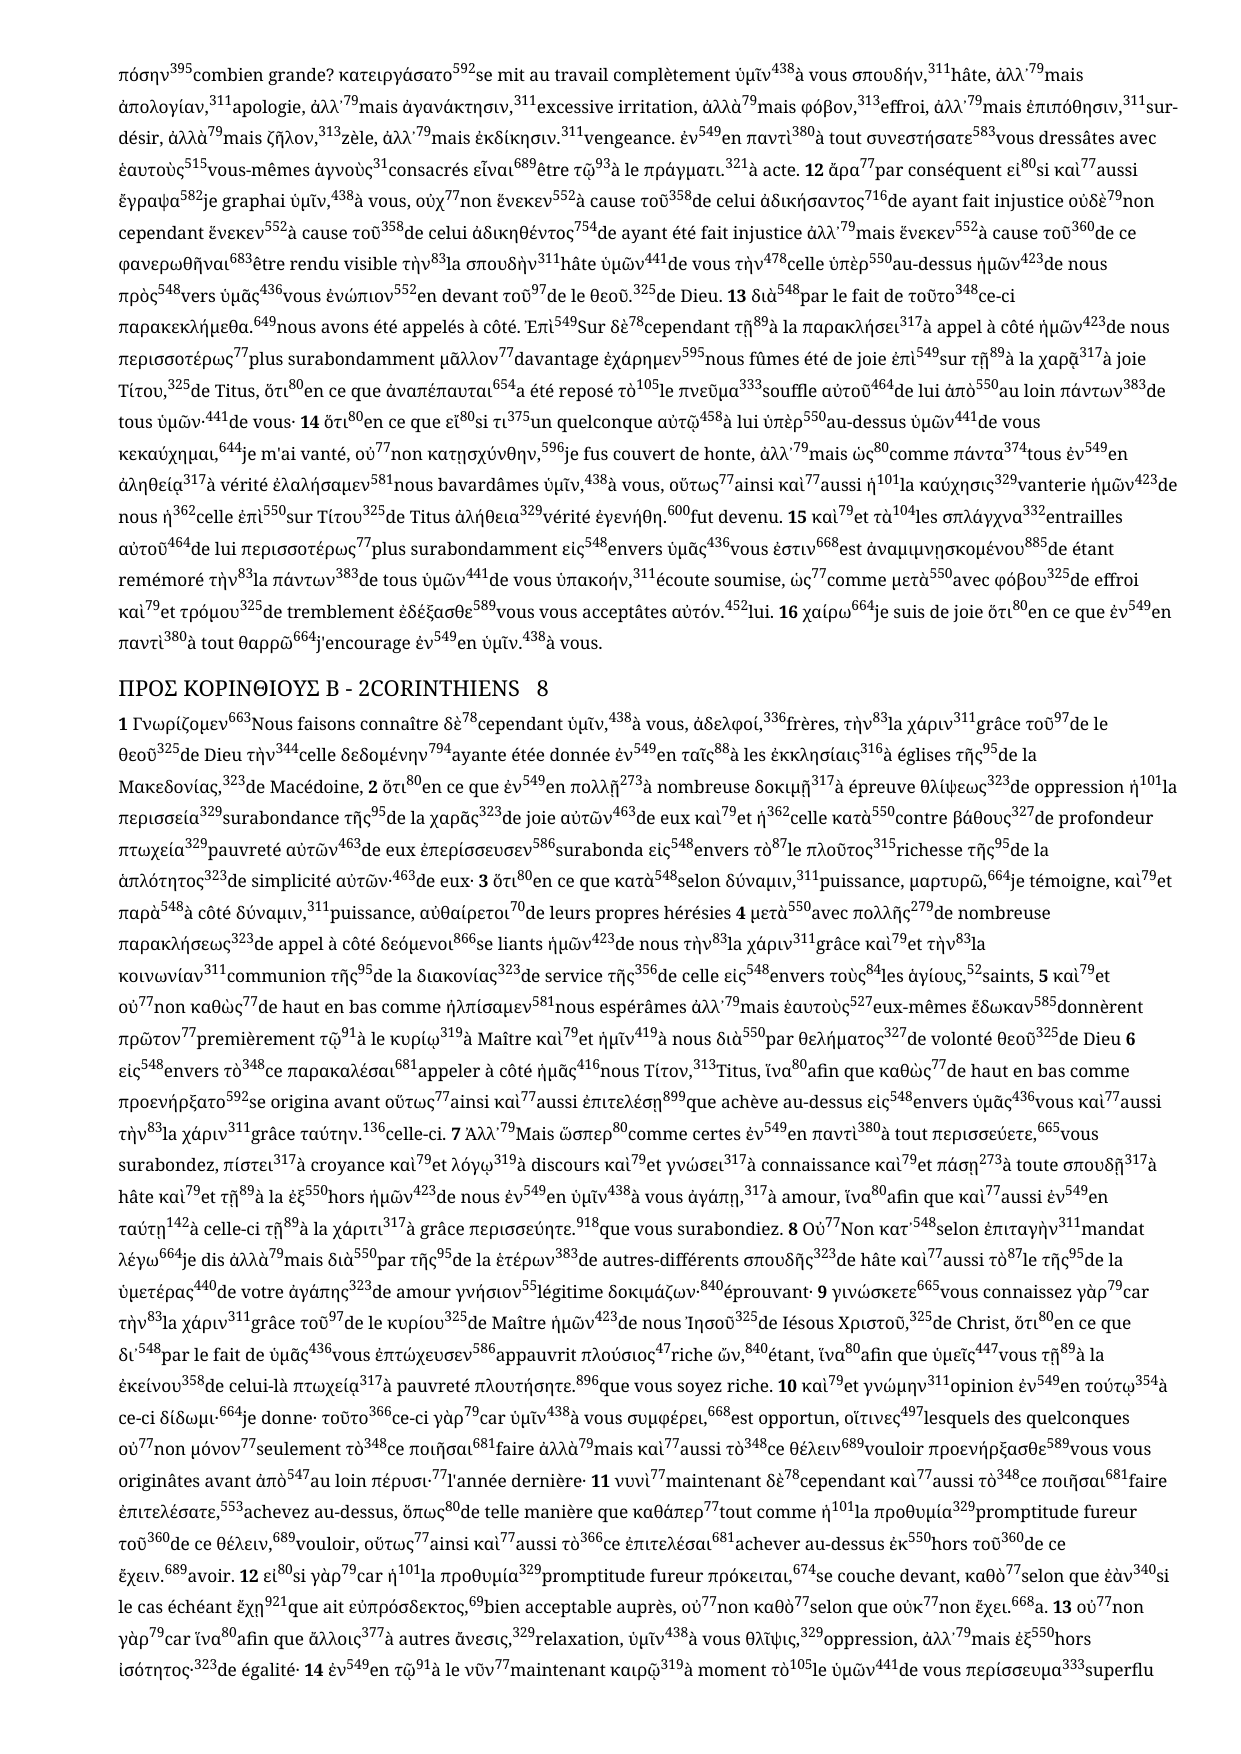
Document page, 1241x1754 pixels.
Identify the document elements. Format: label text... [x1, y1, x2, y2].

text 1 Γνωρίζομεν663Nous faisons connaître δὲ78cependant ὑμῖν,438à vous, ἀδελφοί,336frères, τὴν83la χάριν311grâce τοῦ97de le θεοῦ325de Dieu τὴν344celle δεδομένην794ayante étée donnée ἐν549en ταῖς88à les ἐκκλησίαις316à églises τῆς95de la Μακεδονίας,323de Macédoine, 2 ὅτι80en ce que ἐν549en πολλῇ273à nombreuse δοκιμῇ317à épreuve θλίψεως323de oppression ἡ101la περισσεία329surabondance τῆς95de la χαρᾶς323de joie αὐτῶν463de eux καὶ79et ἡ362celle κατὰ550contre βάθους327de profondeur πτωχεία329pauvreté αὐτῶν463de eux ἐπερίσσευσεν586surabonda εἰς548envers τὸ87le πλοῦτος315richesse τῆς95de la ἁπλότητος323de simplicité αὐτῶν·463de eux· 3 ὅτι80en ce que κατὰ548selon δύναμιν,311puissance, μαρτυρῶ,664je témoigne, καὶ79et παρὰ548à côté δύναμιν,311puissance, αὐθαίρετοι70de leurs propres hérésies 4 μετὰ550avec πολλῆς279de nombreuse παρακλήσεως323de appel à côté δεόμενοι866se liants ἡμῶν423de nous τὴν83la χάριν311grâce καὶ79et τὴν83la κοινωνίαν311communion τῆς95de la διακονίας323de service τῆς356de celle εἰς548envers τοὺς84les ἁγίους,52saints, 5 καὶ79et οὐ77non καθὼς77de haut en bas comme ἠλπίσαμεν581nous espérâmes ἀλλ᾽79mais ἑαυτοὺς527eux-mêmes ἔδωκαν585donnèrent πρῶτον77premièrement τῷ91à le κυρίῳ319à Maître καὶ79et ἡμῖν419à nous διὰ550par θελήματος327de volonté θεοῦ325de Dieu 6 εἰς548envers τὸ348ce παρακαλέσαι681appeler à côté ἡμᾶς416nous Τίτον,313Titus, ἵνα80afin que καθὼς77de haut en bas comme προενήρξατο592se origina avant οὕτως77ainsi καὶ77aussi ἐπιτελέσῃ899que achève au-dessus εἰς548envers ὑμᾶς436vous καὶ77aussi τὴν83la χάριν311grâce ταύτην.136celle-ci. 7 Ἀλλ᾽79Mais ὥσπερ80comme certes ἐν549en παντὶ380à tout περισσεύετε,665vous surabondez, πίστει317à croyance καὶ79et λόγῳ319à discours καὶ79et γνώσει317à connaissance καὶ79et πάσῃ273à toute σπουδῇ317à hâte καὶ79et τῇ89à la ἐξ550hors ἡμῶν423de nous ἐν549en ὑμῖν438à vous ἀγάπῃ,317à amour, ἵνα80afin que καὶ77aussi ἐν549en ταύτῃ142à celle-ci τῇ89à la χάριτι317à grâce περισσεύητε.918que vous surabondiez. 8 Οὐ77Non κατ᾽548selon ἐπιταγὴν311mandat λέγω664je dis ἀλλὰ79mais διὰ550par τῆς95de la ἑτέρων383de autres-différents σπουδῆς323de hâte καὶ77aussi τὸ87le τῆς95de la ὑμετέρας440de votre ἀγάπης323de amour γνήσιον55légitime δοκιμάζων·840éprouvant· 9 γινώσκετε665vous connaissez γὰρ79car τὴν83la χάριν311grâce τοῦ97de le κυρίου325de Maître ἡμῶν423de nous Ἰησοῦ325de Iésous Χριστοῦ,325de Christ, ὅτι80en ce que δι᾽548par le fait de ὑμᾶς436vous ἐπτώχευσεν586appauvrit πλούσιος47riche ὤν,840étant, ἵνα80afin que ὑμεῖς447vous τῇ89à la ἐκείνου358de celui-là πτωχείᾳ317à pauvreté πλουτήσητε.896que vous soyez riche. 10 καὶ79et γνώμην311opinion ἐν549en τούτῳ354à ce-ci δίδωμι·664je donne· τοῦτο366ce-ci γὰρ79car ὑμῖν438à vous συμφέρει,668est opportun, οἵτινες497lesquels des quelconques οὐ77non μόνον77seulement τὸ348ce ποιῆσαι681faire ἀλλὰ79mais καὶ77aussi τὸ348ce θέλειν689vouloir προενήρξασθε589vous vous originâtes avant ἀπὸ547au loin πέρυσι·77l'année dernière· 11 νυνὶ77maintenant δὲ78cependant καὶ77aussi τὸ348ce ποιῆσαι681faire ἐπιτελέσατε,553achevez au-dessus, ὅπως80de telle manière que καθάπερ77tout comme ἡ101la προθυμία329promptitude fureur τοῦ360de ce θέλειν,689vouloir, οὕτως77ainsi καὶ77aussi τὸ366ce ἐπιτελέσαι681achever au-dessus ἐκ550hors τοῦ360de ce ἔχειν.689avoir. 12 εἰ80si γὰρ79car ἡ101la προθυμία329promptitude fureur πρόκειται,674se couche devant, καθὸ77selon que ἐὰν340si le cas échéant ἔχῃ921que ait εὐπρόσδεκτος,69bien acceptable auprès, οὐ77non καθὸ77selon que οὐκ77non ἔχει.668a. 13 οὐ77non γὰρ79car ἵνα80afin que ἄλλοις377à autres ἄνεσις,329relaxation, ὑμῖν438à vous θλῖψις,329oppression, ἀλλ᾽79mais ἐξ550hors ἰσότητος·323de égalité· 14 ἐν549en τῷ91à le νῦν77maintenant καιρῷ319à moment τὸ105le ὑμῶν441de vous περίσσευμα333superflu εἰς548envers τὸ87le ἐκείνων357de ceux-là ὑστέρημα,315manque, ἵνα80afin que καὶ77aussi τὸ105le ἐκείνων357de ceux-là περίσσευμα333superflu γένηται905que se devienne εἰς548envers τὸ87le ὑμῶν441de vous ὑστέρημα,315manque, ὅπως80de telle manière que γένηται905que se devienne ἰσότης,329égalité, 15 καθὼς77de haut en bas comme γέγραπται·654a été graphé· ὁ364celui τὸ87le πολὺ375nombreux οὐκ77non ἐπλεόνασεν,586fit plus nombreux, καὶ79et ὁ364celui τὸ87le ὀλίγον375peu οὐκ77non ἠλαττόνησεν.586diminua. 16 Χάρις329Grâce δὲ78cependant τῷ91à le θεῷ319à Dieu τῷ352à celui δόντι713à ayant donné τὴν83la αὐτὴν136même σπουδὴν311hâte ὑπὲρ550au-dessus ὑμῶν441de vous ἐν549en τῇ89à la καρδίᾳ317à coeur Τίτου,325de Titus, 17 ὅτι80en ce que τὴν243la μὲν77certes παράκλησιν311appel à côté ἐδέξατο,592se accepta, σπουδαιότερος47plus à la hâte δὲ78cependant ὑπάρχων840subsistant αὐθαίρετος71de sa propre hérésie ἐξῆλθεν586sortit πρὸς548vers ὑμᾶς.436vous. 18 συνεπέμψαμεν581nous mandâmes avec δὲ78cependant μετ᾽550avec αὐτοῦ464de lui τὸν85le ἀδελφὸν313frère οὗ492de lequel ὁ103le ἔπαινος331surlouange ἐν549en τῷ93à le εὐαγγελίῳ321à évangile διὰ550par πασῶν278de toutes τῶν94de les ἐκκλησιῶν,322de églises, 19 οὐ77non μόνον77seulement δέ,78cependant, ἀλλὰ79mais καὶ77aussi χειροτονηθεὶς760ayant été désigné de main ὑπὸ550sous τῶν94de les ἐκκλησιῶν322de églises συνέκδημος331compagnon de voyage ἡμῶν423de nous σὺν549avec τῇ89à la χάριτι317à grâce ταύτῃ142à celle-ci τῇ350à celle διακονουμένῃ878à étante servie ὑφ᾽550sous ἡμῶν423de nous πρὸς548vers τὴν83la [αὐτοῦ]464[de lui] τοῦ97de le κυρίου325de Maître δόξαν311gloire καὶ79et προθυμίαν311promptitude fureur ἡμῶν,423de nous, 20 στελλόμενοι866se équipants τοῦτο,348ce-ci, μή80ne pas τις390un quelconque ἡμᾶς416nous μωμήσηται905que se reproche ἐν549en τῇ89à la ἁδρότητι317à abondance ταύτῃ142à celle-ci τῇ350à celle διακονουμένῃ878à étante servie ὑφ᾽550sous ἡμῶν·423de nous· 21 προνοοῦμεν663nous intelligeons avant γὰρ79car καλὰ54beaux οὐ77non μόνον77seulement ἐνώπιον552en devant κυρίου325de Maître ἀλλὰ79mais καὶ77aussi ἐνώπιον552en devant ἀνθρώπων.324de êtres humains. 22 συνεπέμψαμεν581nous mandâmes avec δὲ78cependant αὐτοῖς457à eux τὸν85le ἀδελφὸν313frère ἡμῶν423de nous ὃν480lequel ἐδοκιμάσαμεν581nous éprouvâmes ἐν549en πολλοῖς379à nombreux πολλάκις77souvent σπουδαῖον32à la hâte ὄντα,822étant, νυνὶ77maintenant δὲ78cependant πολὺ375nombreux σπουδαιότερον77plus en hâte πεποιθήσει317à confiance πολλῇ273à nombreuse τῇ350à celle εἰς548envers ὑμᾶς.436vous. 23 εἴτε79soit ὑπὲρ550au-dessus Τίτου,325de Titus, κοινωνὸς331communiant ἐμὸς231mien καὶ79et εἰς548envers ὑμᾶς436vous συνεργός·71co-travailleur· εἴτε79soit ἀδελφοὶ330frères ἡμῶν,423de nous, ἀπόστολοι330envoyés ἐκκλησιῶν,322de églises, δόξα329gloire Χριστοῦ.325de Christ. 24 τὴν83la οὖν79donc ἔνδειξιν311indication τῆς95de la ἀγάπης323de amour ὑμῶν441de vous καὶ79et ἡμῶν423de nous καυχήσεως323de vanterie ὑπὲρ550au-dessus ὑμῶν441de vous εἰς548envers αὐτοὺς451eux ἐνδεικνύμενοι866se montrants dedans εἰς548envers πρόσωπον315face τῶν94de les ἐκκλησιῶν.322de églises. [118, 707, 1181, 1682]
text 1 Ταύτας343Celles-ci οὖν79donc ἔχοντες839ayants τὰς82les ἐπαγγελίας,310promesses, ἀγαπητοί,75aimés, καθαρίσωμεν894que nous purifiions ἑαυτοὺς506nous-mêmes ἀπὸ550au loin παντὸς281de tout μολυσμοῦ325de noirceur σαρκὸς323de chair καὶ79et πνεύματος,327de souffle, ἐπιτελοῦντες839achevants au-dessus ἁγιωσύνην311sainteté ἐν549en φόβῳ319à effroi θεοῦ.325de Dieu. 2 Χωρήσατε553Placez ἡμᾶς·416nous· οὐδένα373aucun ἠδικήσαμεν,581nous fîmes injustice, οὐδένα373aucun ἐφθείραμεν,581nous corrompîmes, οὐδένα373aucun ἐπλεονεκτήσαμεν.581nous abusâmes. 3 πρὸς548vers κατάκρισιν311contre-jugement οὐ77non λέγω·664je dis· προείρηκα638j'ai prédit γὰρ79car ὅτι80en ce que ἐν549en ταῖς88à les καρδίαις316à coeurs ἡμῶν423de nous ἐστε665vous êtes εἰς548envers τὸ348ce συναποθανεῖν681mourir loin avec καὶ79et συζῆν.689vivre avec. 4 πολλή388nombreuse μοι420à moi παρρησία329oralité franche πρὸς548vers ὑμᾶς,436vous, πολλή388nombreuse μοι420à moi καύχησις329vanterie ὑπὲρ550au-dessus ὑμῶν·441de vous· πεπλήρωμαι650j'ai été fait plénitude τῇ89à la παρακλήσει,317à appel à côté, ὑπερπερισσεύομαι676je suis surabondé au-dessus τῇ89à la χαρᾷ317à joie ἐπὶ549sur πάσῃ273à toute τῇ89à la θλίψει317à oppression ἡμῶν.423de nous. 5 Καὶ77Aussi γὰρ79car ἐλθόντων715de ayants venus ἡμῶν423de nous εἰς548envers Μακεδονίαν311Macédoine οὐδεμίαν267aucune ἔσχηκεν642a eu ἄνεσιν311relaxation ἡ101la σὰρξ329chair ἡμῶν423de nous ἀλλ᾽79mais ἐν549en παντὶ380à tout θλιβόμενοι·890étants oppressés· ἔξωθεν77au dehors μάχαι,328batailles, ἔσωθεν77au dedans φόβοι.330effrois. 6 ἀλλ᾽79mais ὁ364celui παρακαλῶν840appelant à côté τοὺς84les ταπεινοὺς52bas παρεκάλεσεν586appela à côté ἡμᾶς416nous ὁ103le θεὸς331Dieu ἐν549en τῇ89à la παρουσίᾳ317à présence Τίτου,325de Titus, 7 οὐ77non μόνον77seulement δὲ78cependant ἐν549en τῇ89à la παρουσίᾳ317à présence αὐτοῦ464de lui ἀλλὰ79mais καὶ77aussi ἐν549en τῇ89à la παρακλήσει317à appel à côté ᾗ484à laquelle παρεκλήθη600fut appelé à côté ἐφ᾽549sur ὑμῖν,438à vous, ἀναγγέλλων840annonçant de bas en haut ἡμῖν419à nous τὴν83la ὑμῶν441de vous ἐπιπόθησιν,311sur-désir, τὸν85le ὑμῶν441de vous ὀδυρμόν,313lamentation, τὸν85le ὑμῶν441de vous ζῆλον313zèle ὑπὲρ550au-dessus ἐμοῦ424de moi ὥστε80de sorte que με417moi μᾶλλον77davantage χαρῆναι.683être été de joie. 8 Ὅτι80En ce que εἰ80si καὶ77aussi ἐλύπησα582j'attristai ὑμᾶς436vous ἐν549en τῇ89à la ἐπιστολῇ,317à épître, οὐ77non μεταμέλομαι·670je me repens· εἰ80si καὶ77aussi μετεμελόμην,627je me repentais, βλέπω664je regarde [γὰρ]79[car] ὅτι80en ce que ἡ101la ἐπιστολὴ329épître ἐκείνη154celle-là εἰ80si καὶ77aussi πρὸς548vers ὥραν311heure ἐλύπησεν586attrista ὑμᾶς,436vous, 9 νῦν77maintenant χαίρω,664je suis de joie, οὐχ77non ὅτι80en ce que ἐλυπήθητε597vous fûtes attristé ἀλλ᾽79mais ὅτι80en ce que ἐλυπήθητε597vous fûtes attristé εἰς548envers μετάνοιαν·311transintelligence· ἐλυπήθητε597vous fûtes attristé γὰρ79car κατὰ548selon θεόν,313Dieu, ἵνα80afin que ἐν549en μηδενὶ380à ne pas un ζημιωθῆτε908que vous soyez endommagé ἐξ550hors ἡμῶν.423de nous. 10 ἡ101la γὰρ79car κατὰ548selon θεὸν313Dieu λύπη329tristesse μετάνοιαν311transintelligence εἰς548envers σωτηρίαν311sauvetage ἀμεταμέλητον2sans repentance ἐργάζεται·674se met au travail· ἡ101la δὲ78cependant τοῦ97de le κόσμου325de monde λύπη329tristesse θάνατον313trépas κατεργάζεται.674se met au travail complètement. 11 ἰδοὺ306voici γὰρ79car αὐτὸ366même τοῦτο158ce-ci τὸ366ce κατὰ548selon θεὸν313Dieu λυπηθῆναι683être attristé πόσην395combien grande? κατειργάσατο592se mit au travail complètement ὑμῖν438à vous σπουδήν,311hâte, ἀλλ᾽79mais ἀπολογίαν,311apologie, ἀλλ᾽79mais ἀγανάκτησιν,311excessive irritation, ἀλλὰ79mais φόβον,313effroi, ἀλλ᾽79mais ἐπιπόθησιν,311sur-désir, ἀλλὰ79mais ζῆλον,313zèle, ἀλλ᾽79mais ἐκδίκησιν.311vengeance. ἐν549en παντὶ380à tout συνεστήσατε583vous dressâtes avec ἑαυτοὺς515vous-mêmes ἁγνοὺς31consacrés εἶναι689être τῷ93à le πράγματι.321à acte. 12 ἄρα77par conséquent εἰ80si καὶ77aussi ἔγραψα582je graphai ὑμῖν,438à vous, οὐχ77non ἕνεκεν552à cause τοῦ358de celui ἀδικήσαντος716de ayant fait injustice οὐδὲ79non cependant ἕνεκεν552à cause τοῦ358de celui ἀδικηθέντος754de ayant été fait injustice ἀλλ᾽79mais ἕνεκεν552à cause τοῦ360de ce φανερωθῆναι683être rendu visible τὴν83la σπουδὴν311hâte ὑμῶν441de vous τὴν478celle ὑπὲρ550au-dessus ἡμῶν423de nous πρὸς548vers ὑμᾶς436vous ἐνώπιον552en devant τοῦ97de le θεοῦ.325de Dieu. 13 διὰ548par le fait de τοῦτο348ce-ci παρακεκλήμεθα.649nous avons été appelés à côté. Ἐπὶ549Sur δὲ78cependant τῇ89à la παρακλήσει317à appel à côté ἡμῶν423de nous περισσοτέρως77plus surabondamment μᾶλλον77davantage ἐχάρημεν595nous fûmes été de joie ἐπὶ549sur τῇ89à la χαρᾷ317à joie Τίτου,325de Titus, ὅτι80en ce que ἀναπέπαυται654a été reposé τὸ105le πνεῦμα333souffle αὐτοῦ464de lui ἀπὸ550au loin πάντων383de tous ὑμῶν·441de vous· 14 ὅτι80en ce que εἴ80si τι375un quelconque αὐτῷ458à lui ὑπὲρ550au-dessus ὑμῶν441de vous κεκαύχημαι,644je m'ai vanté, οὐ77non κατῃσχύνθην,596je fus couvert de honte, ἀλλ᾽79mais ὡς80comme πάντα374tous ἐν549en ἀληθείᾳ317à vérité ἐλαλήσαμεν581nous bavardâmes ὑμῖν,438à vous, οὕτως77ainsi καὶ77aussi ἡ101la καύχησις329vanterie ἡμῶν423de nous ἡ362celle ἐπὶ550sur Τίτου325de Titus ἀλήθεια329vérité ἐγενήθη.600fut devenu. 15 καὶ79et τὰ104les σπλάγχνα332entrailles αὐτοῦ464de lui περισσοτέρως77plus surabondamment εἰς548envers ὑμᾶς436vous ἐστιν668est ἀναμιμνῃσκομένου885de étant remémoré τὴν83la πάντων383de tous ὑμῶν441de vous ὑπακοήν,311écoute soumise, ὡς77comme μετὰ550avec φόβου325de effroi καὶ79et τρόμου325de tremblement ἐδέξασθε589vous vous acceptâtes αὐτόν.452lui. 16 χαίρω664je suis de joie ὅτι80en ce que ἐν549en παντὶ380à tout θαρρῶ664j'encourage ἐν549en ὑμῖν.438à vous. [118, 59, 1181, 655]
text ΠΡΟΣ ΚΟΡΙΝΘΙΟΥΣ Β - 2CORINTHIENS 8 [118, 673, 1181, 703]
